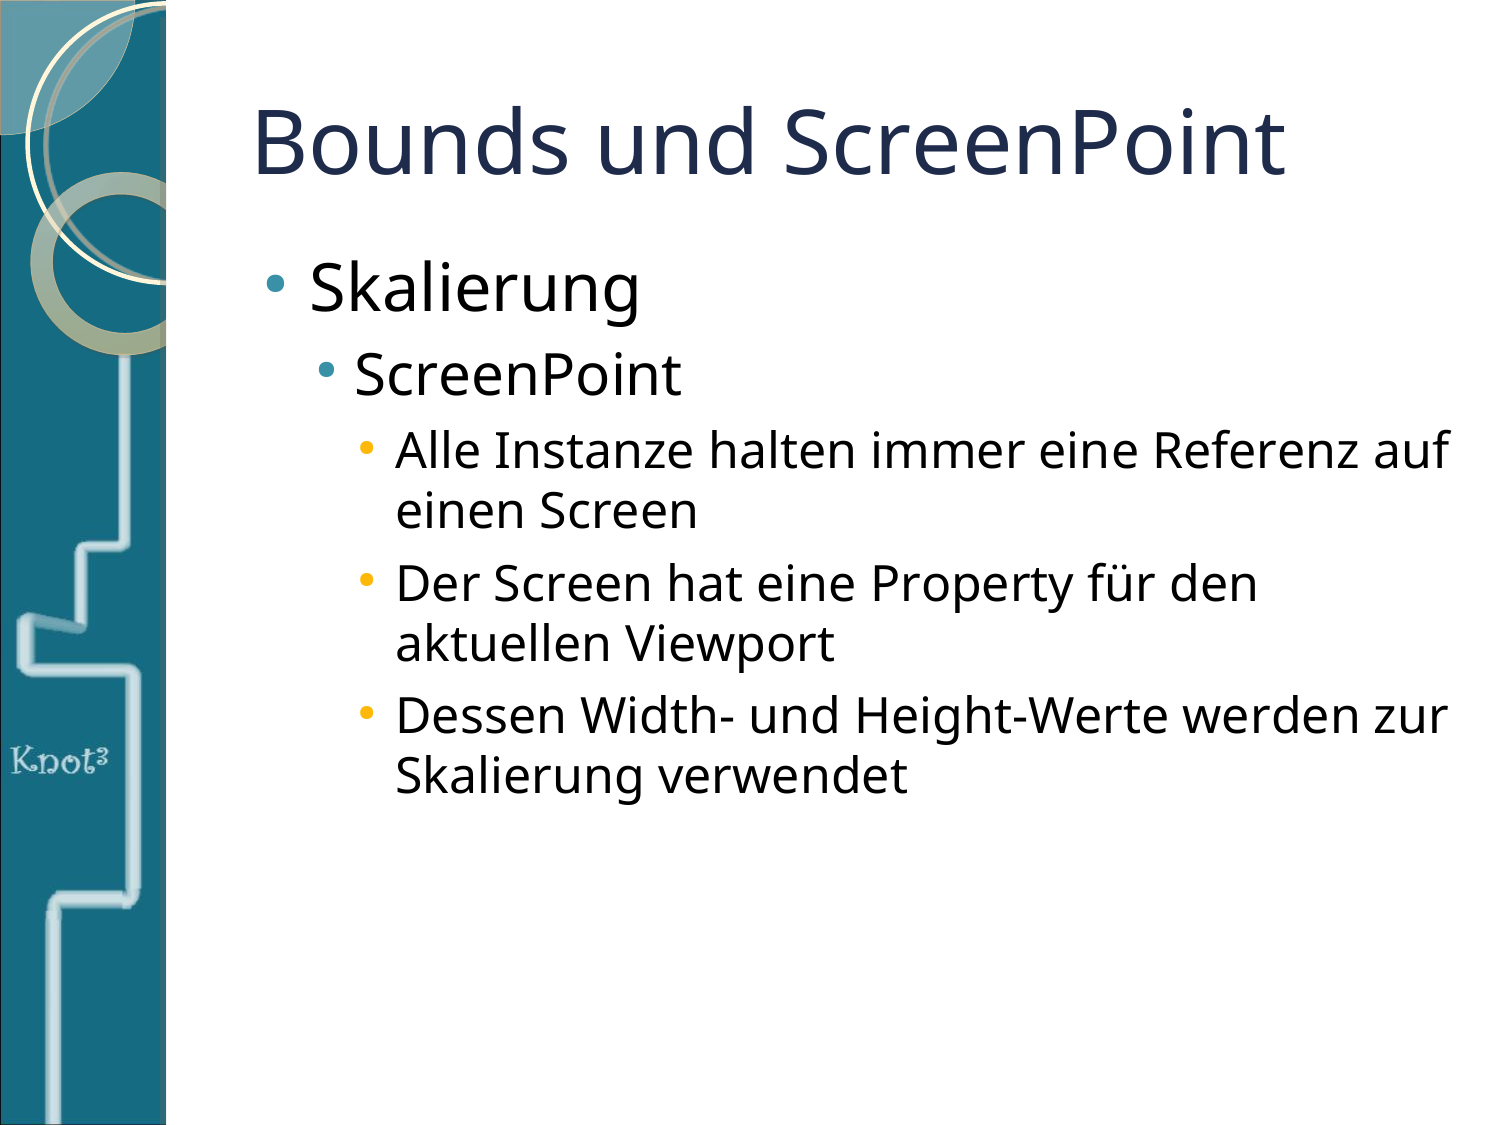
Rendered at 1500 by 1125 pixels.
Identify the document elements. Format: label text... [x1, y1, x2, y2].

title Bounds und ScreenPoint [235, 23, 1466, 237]
picture [136, 0, 166, 4]
picture [0, 11, 166, 1125]
list Skalierung ScreenPoint Alle Instanze halten immer eine Referenz auf einen Screen Der Screen hat eine Property für den aktuellen Viewport Dessen Width- und Height-Werte werden zur Skalierung verwendet [235, 237, 1466, 906]
